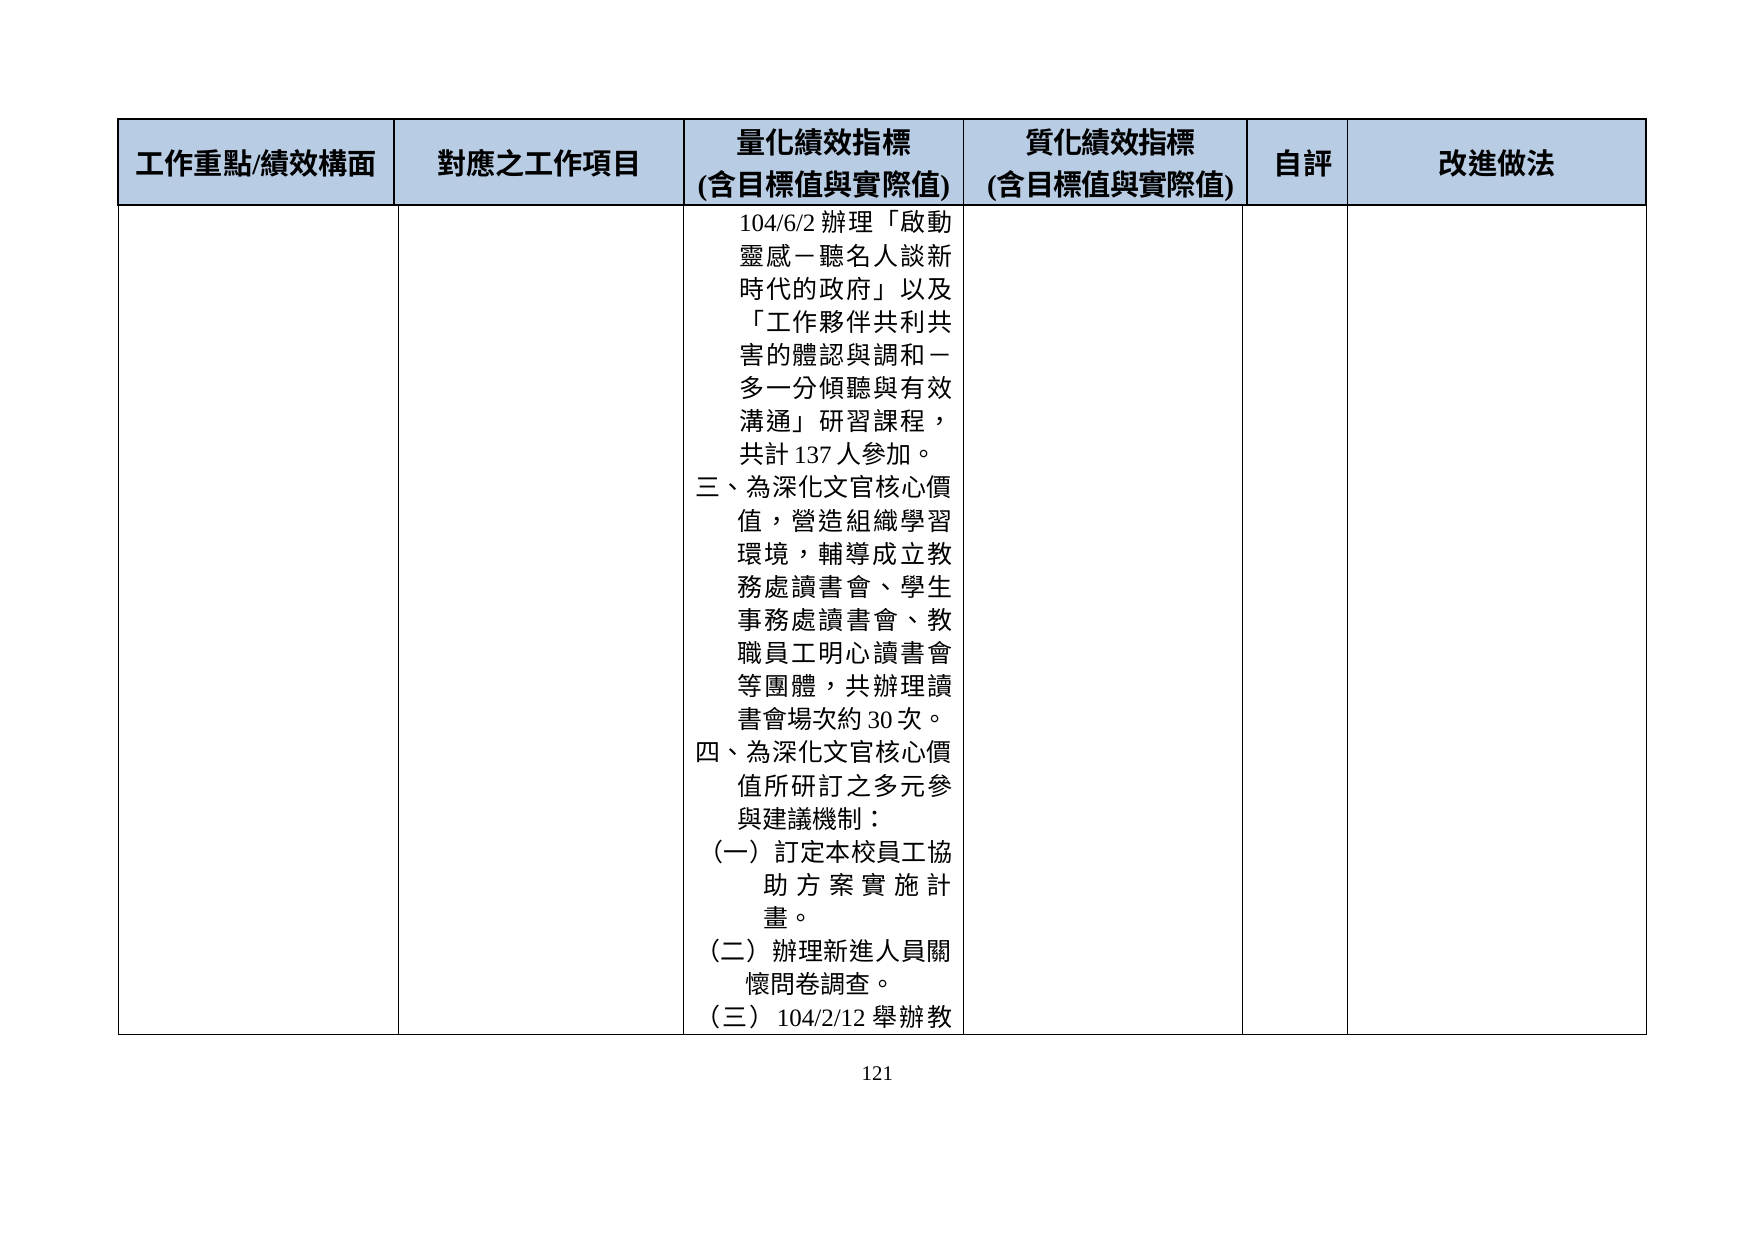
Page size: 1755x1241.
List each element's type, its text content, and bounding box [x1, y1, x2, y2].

table_cell [1348, 206, 1646, 1033]
table_cell [964, 206, 1242, 1033]
table_header 工作重點/績效構面 [119, 120, 393, 204]
table_header 量化績效指標 (含目標值與實際值) [685, 120, 963, 204]
table_cell 104/6/2辦理「啟動靈感－聽名人談新時代的政府」以及「工作夥伴共利共害的體認與調和－多一分傾聽與有效溝通」研習課程，共計137人參加。 三、為深化文官核心價值，營造組織學習環境，輔導成立教務處讀書會、學生事務處讀書會、教職員工明心讀書會等團體，共辦理讀書會場次約30次。 四、為深化文官核心價值所研訂之多元參與建議機制： （一）訂定本校員工協助方案實施計畫。 （二）辦理新進人員關懷問卷調查。 （三）104/2/12舉辦教 [684, 206, 963, 1033]
table_header 自評 [1248, 120, 1347, 204]
table_header 對應之工作項目 [395, 120, 683, 204]
table_header 改進做法 [1348, 120, 1645, 204]
table_cell [1243, 206, 1347, 1033]
table_cell [399, 206, 683, 1033]
table_header 質化績效指標 (含目標值與實際值) [964, 120, 1246, 204]
table_cell [119, 206, 398, 1033]
